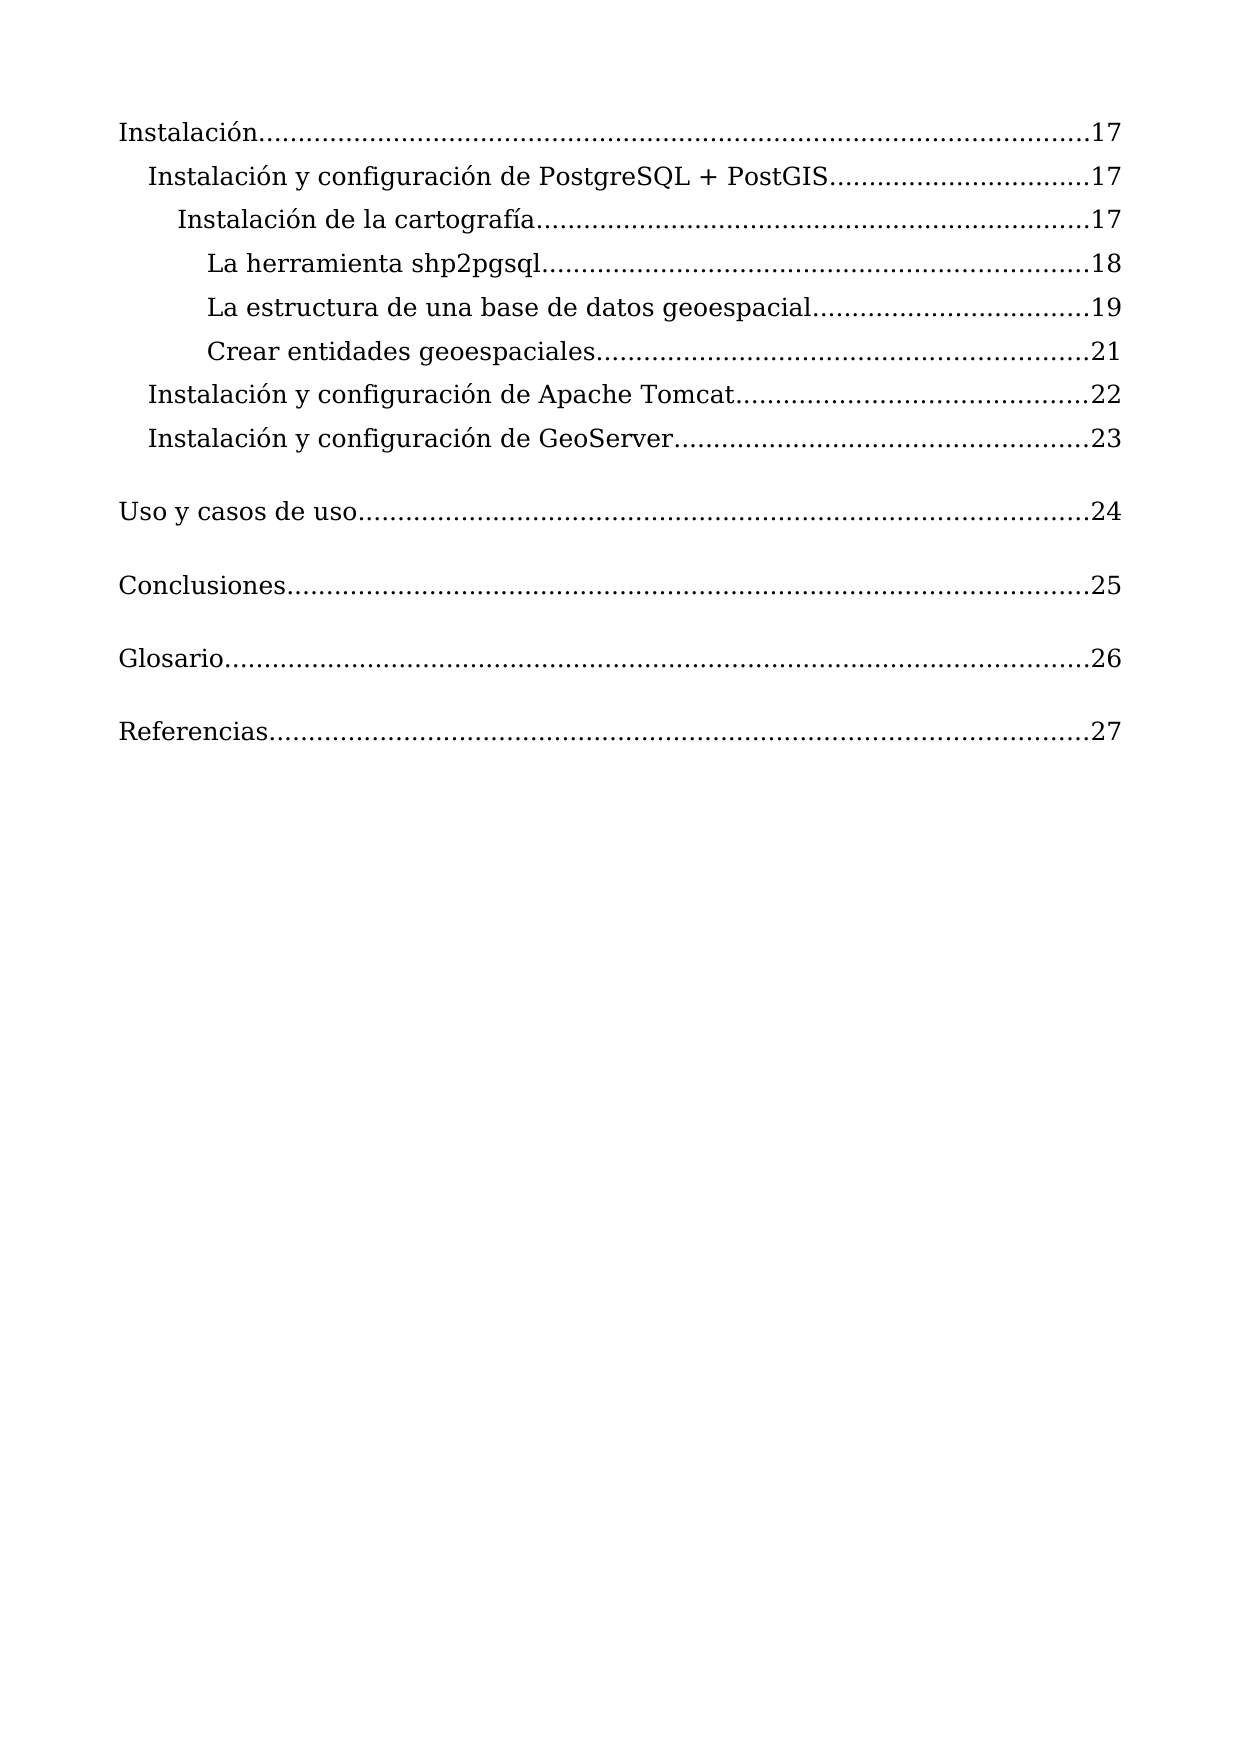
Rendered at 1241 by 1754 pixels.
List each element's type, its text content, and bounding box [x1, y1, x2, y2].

text Instalación y configuración de PostgreSQL + PostGIS 17 [148, 162, 1122, 191]
text Glosario 26 [118, 644, 1122, 673]
text Instalación y configuración de Apache Tomcat 22 [148, 381, 1122, 410]
text Instalación 17 [118, 118, 1122, 147]
text La herramienta shp2pgsql 18 [207, 249, 1122, 278]
text Uso y casos de uso 24 [118, 498, 1122, 527]
text Instalación y configuración de GeoServer 23 [148, 424, 1122, 453]
text Instalación de la cartografía 17 [177, 206, 1122, 235]
text Crear entidades geoespaciales 21 [207, 337, 1122, 366]
text Referencias 27 [118, 717, 1122, 746]
text La estructura de una base de datos geoespacial 19 [207, 293, 1122, 322]
text Conclusiones 25 [118, 571, 1122, 600]
